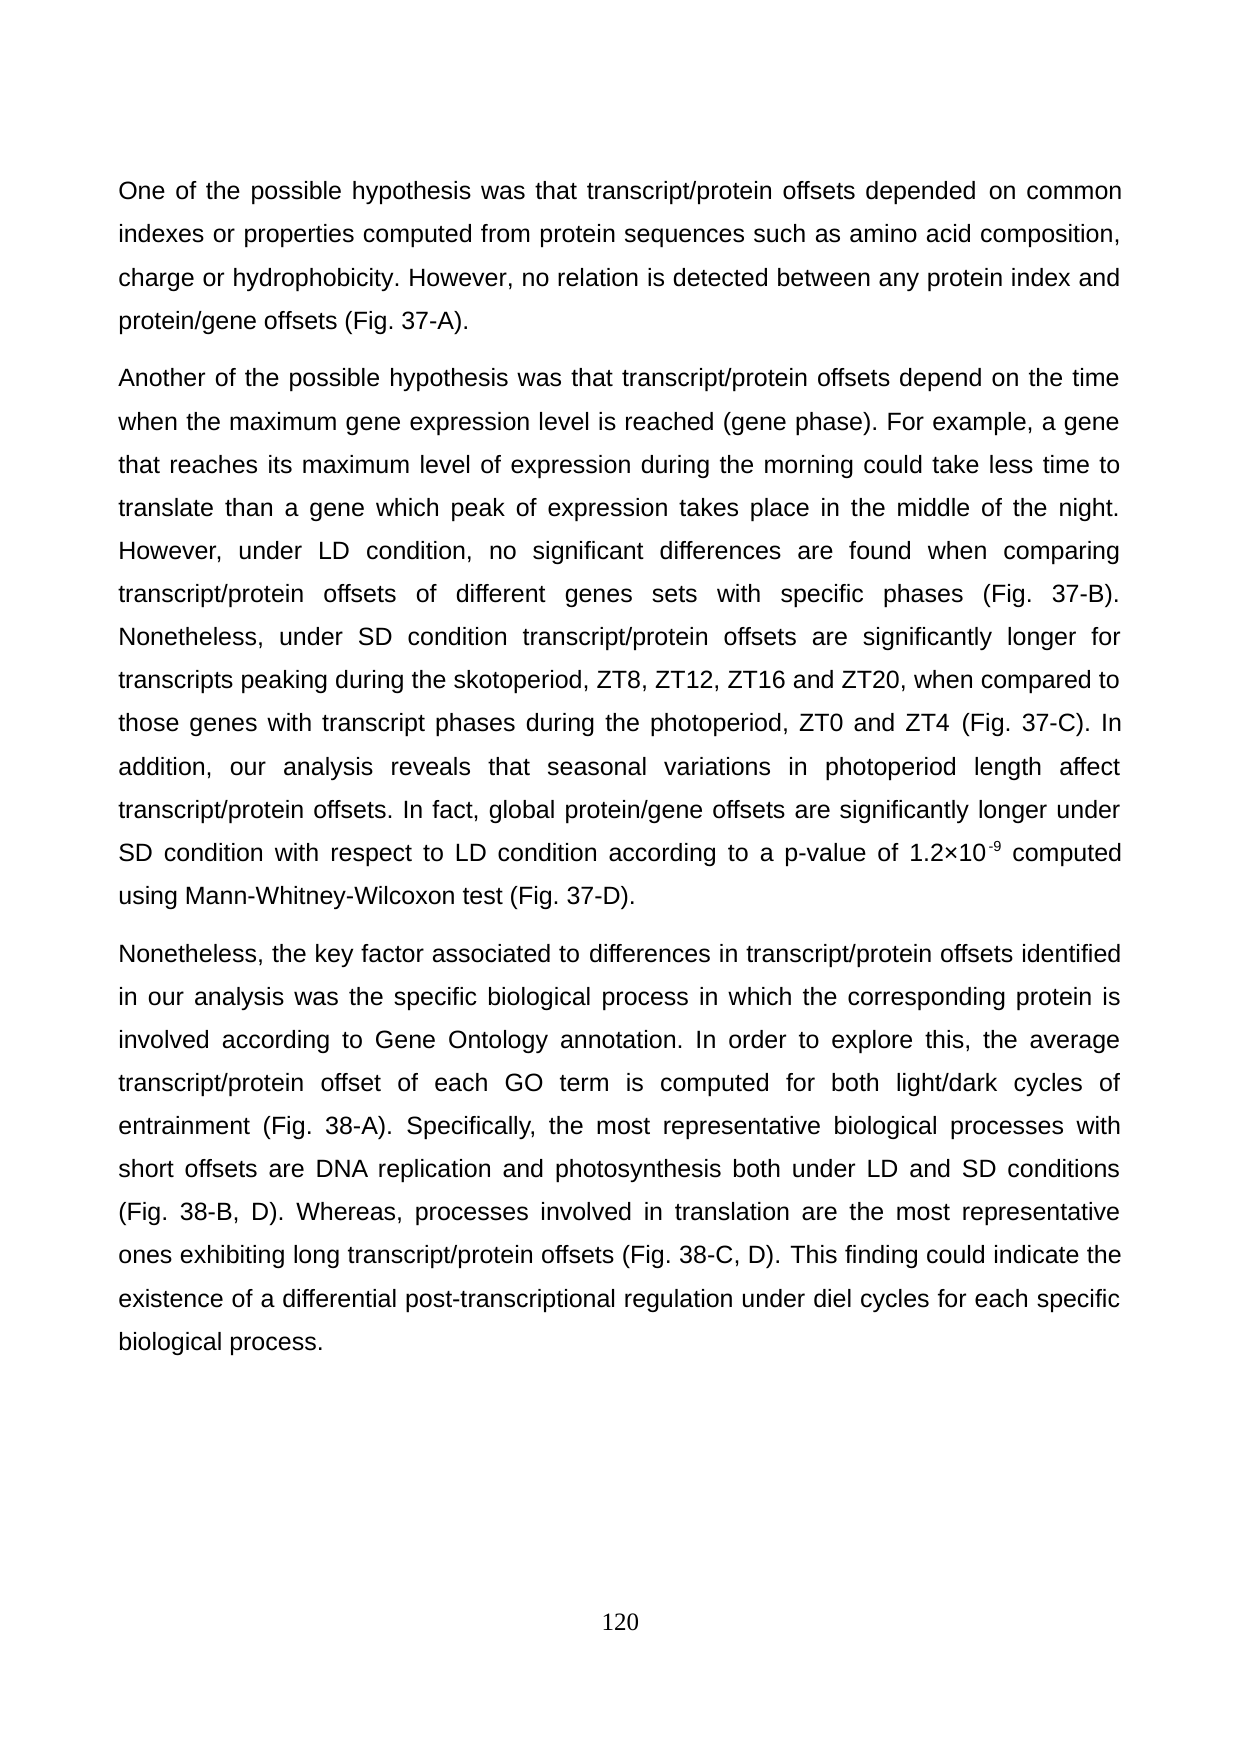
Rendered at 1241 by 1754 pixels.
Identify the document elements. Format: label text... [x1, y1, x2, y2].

text Another of the possible hypothesis was that transcript/protein offsets depend on the time when the maximum gene expression level is reached (gene phase). For example, a gene that reaches its maximum level of expression during the morning could take less time to translate than a gene which peak of expression takes place in the middle of the night. However, under LD condition, no significant differences are found when comparing transcript/protein offsets of different genes sets with specific phases (Fig. 37-B). Nonetheless, under SD condition transcript/protein offsets are significantly longer for transcripts peaking during the skotoperiod, ZT8, ZT12, ZT16 and ZT20, when compared to those genes with transcript phases during the photoperiod, ZT0 and ZT4 (Fig. 37-C). In addition, our analysis reveals that seasonal variations in photoperiod length affect transcript/protein offsets. In fact, global protein/gene offsets are significantly longer under SD condition with respect to LD condition according to a p-value of 1.2×10-9 computed using Mann-Whitney-Wilcoxon test (Fig. 37-D). [118, 363, 1122, 910]
text Nonetheless, the key factor associated to differences in transcript/protein offsets identified in our analysis was the specific biological process in which the corresponding protein is involved according to Gene Ontology annotation. In order to explore this, the average transcript/protein offset of each GO term is computed for both light/dark cycles of entrainment (Fig. 38-A). Specifically, the most representative biological processes with short offsets are DNA replication and photosynthesis both under LD and SD conditions (Fig. 38-B, D). Whereas, processes involved in translation are the most representative ones exhibiting long transcript/protein offsets (Fig. 38-C, D). This finding could indicate the existence of a differential post-transcriptional regulation under diel cycles for each specific biological process. [118, 939, 1122, 1356]
text One of the possible hypothesis was that transcript/protein offsets depended on common indexes or properties computed from protein sequences such as amino acid composition, charge or hydrophobicity. However, no relation is detected between any protein index and protein/gene offsets (Fig. 37-A). [118, 176, 1122, 334]
